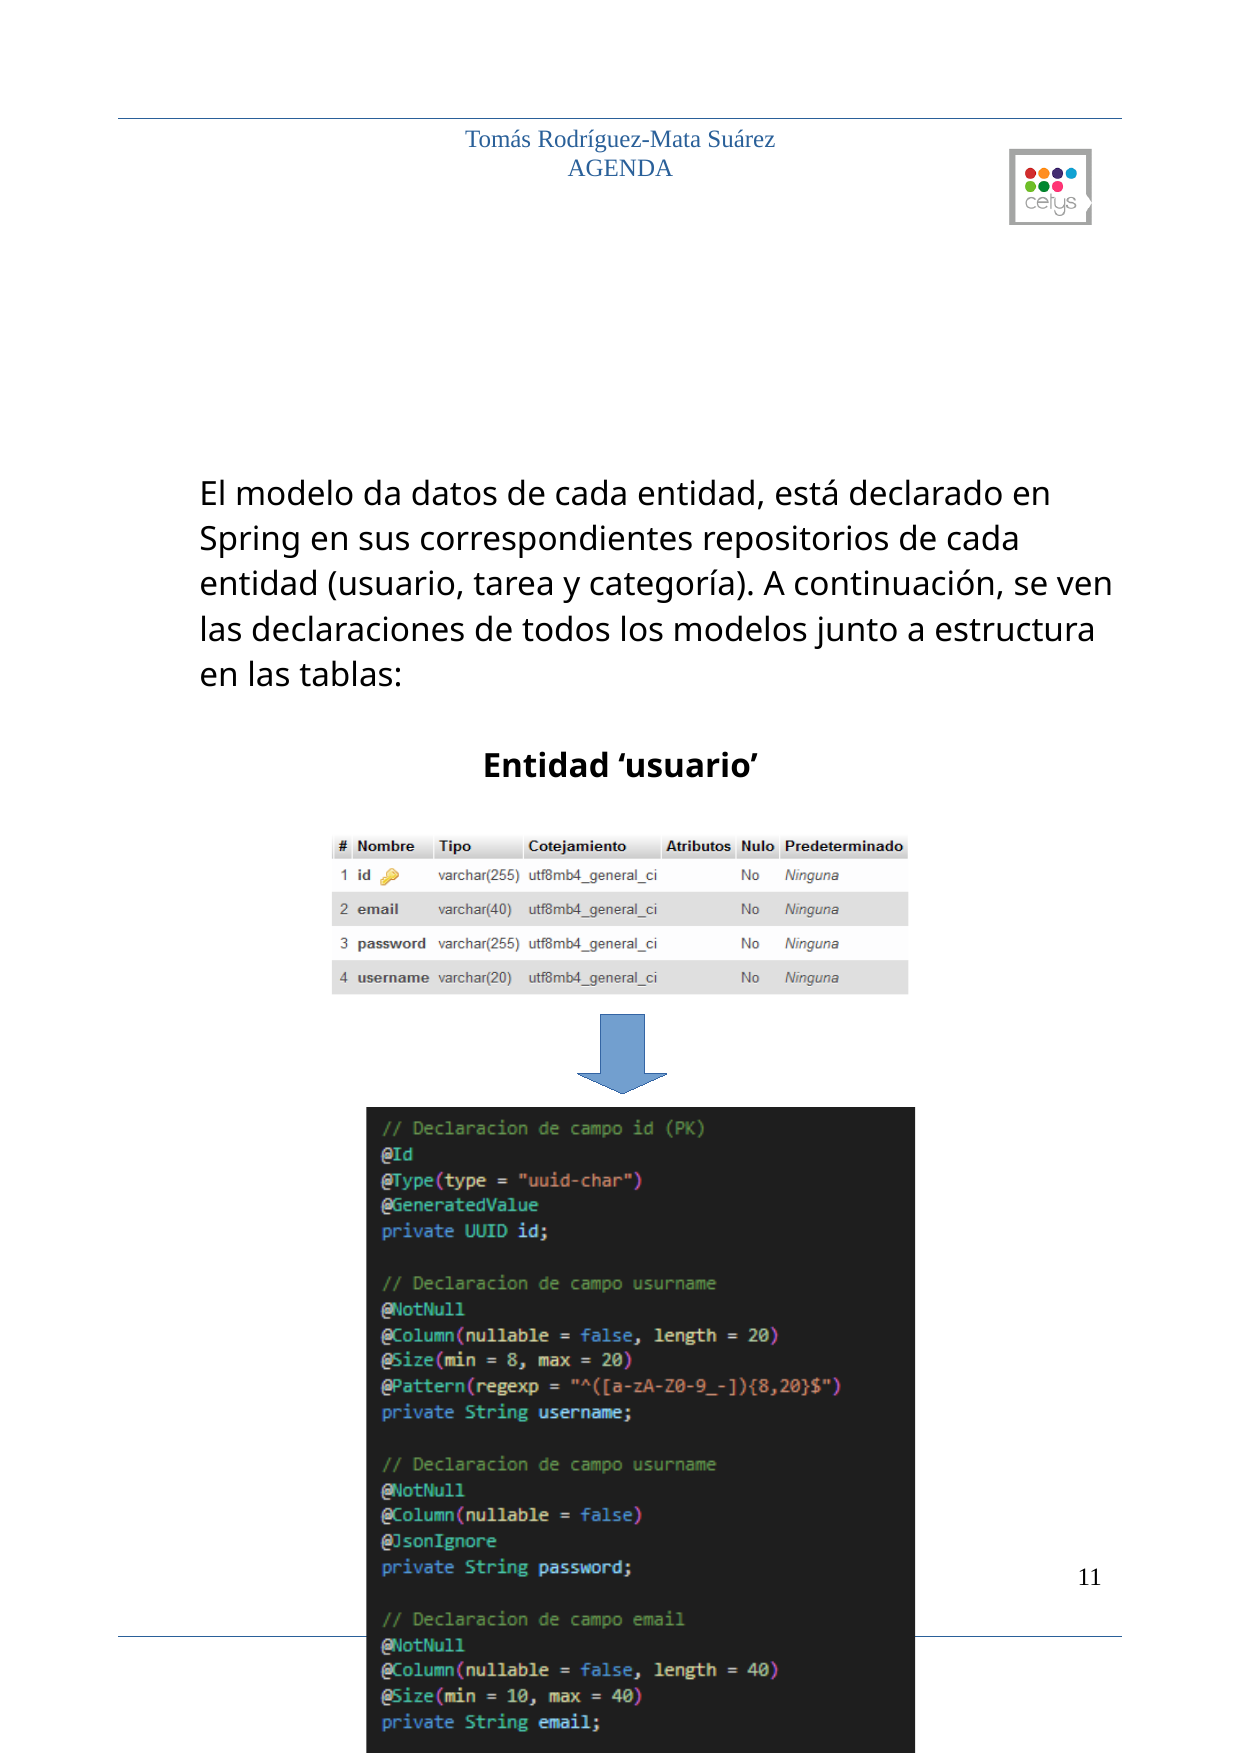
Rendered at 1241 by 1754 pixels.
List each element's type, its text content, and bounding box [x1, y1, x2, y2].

picture [986, 124, 1117, 225]
picture [366, 1107, 916, 1753]
text Entidad ‘usuario’ [124, 742, 1116, 787]
list El modelo da datos de cada entidad, está declarado en Spring en sus correspondientes repositorios de cada entidad (usuario, tarea y categoría). A continuación, se ven las declaraciones de todos los modelos junto a estructura en las tablas: [162, 469, 1116, 696]
picture [331, 832, 909, 1004]
